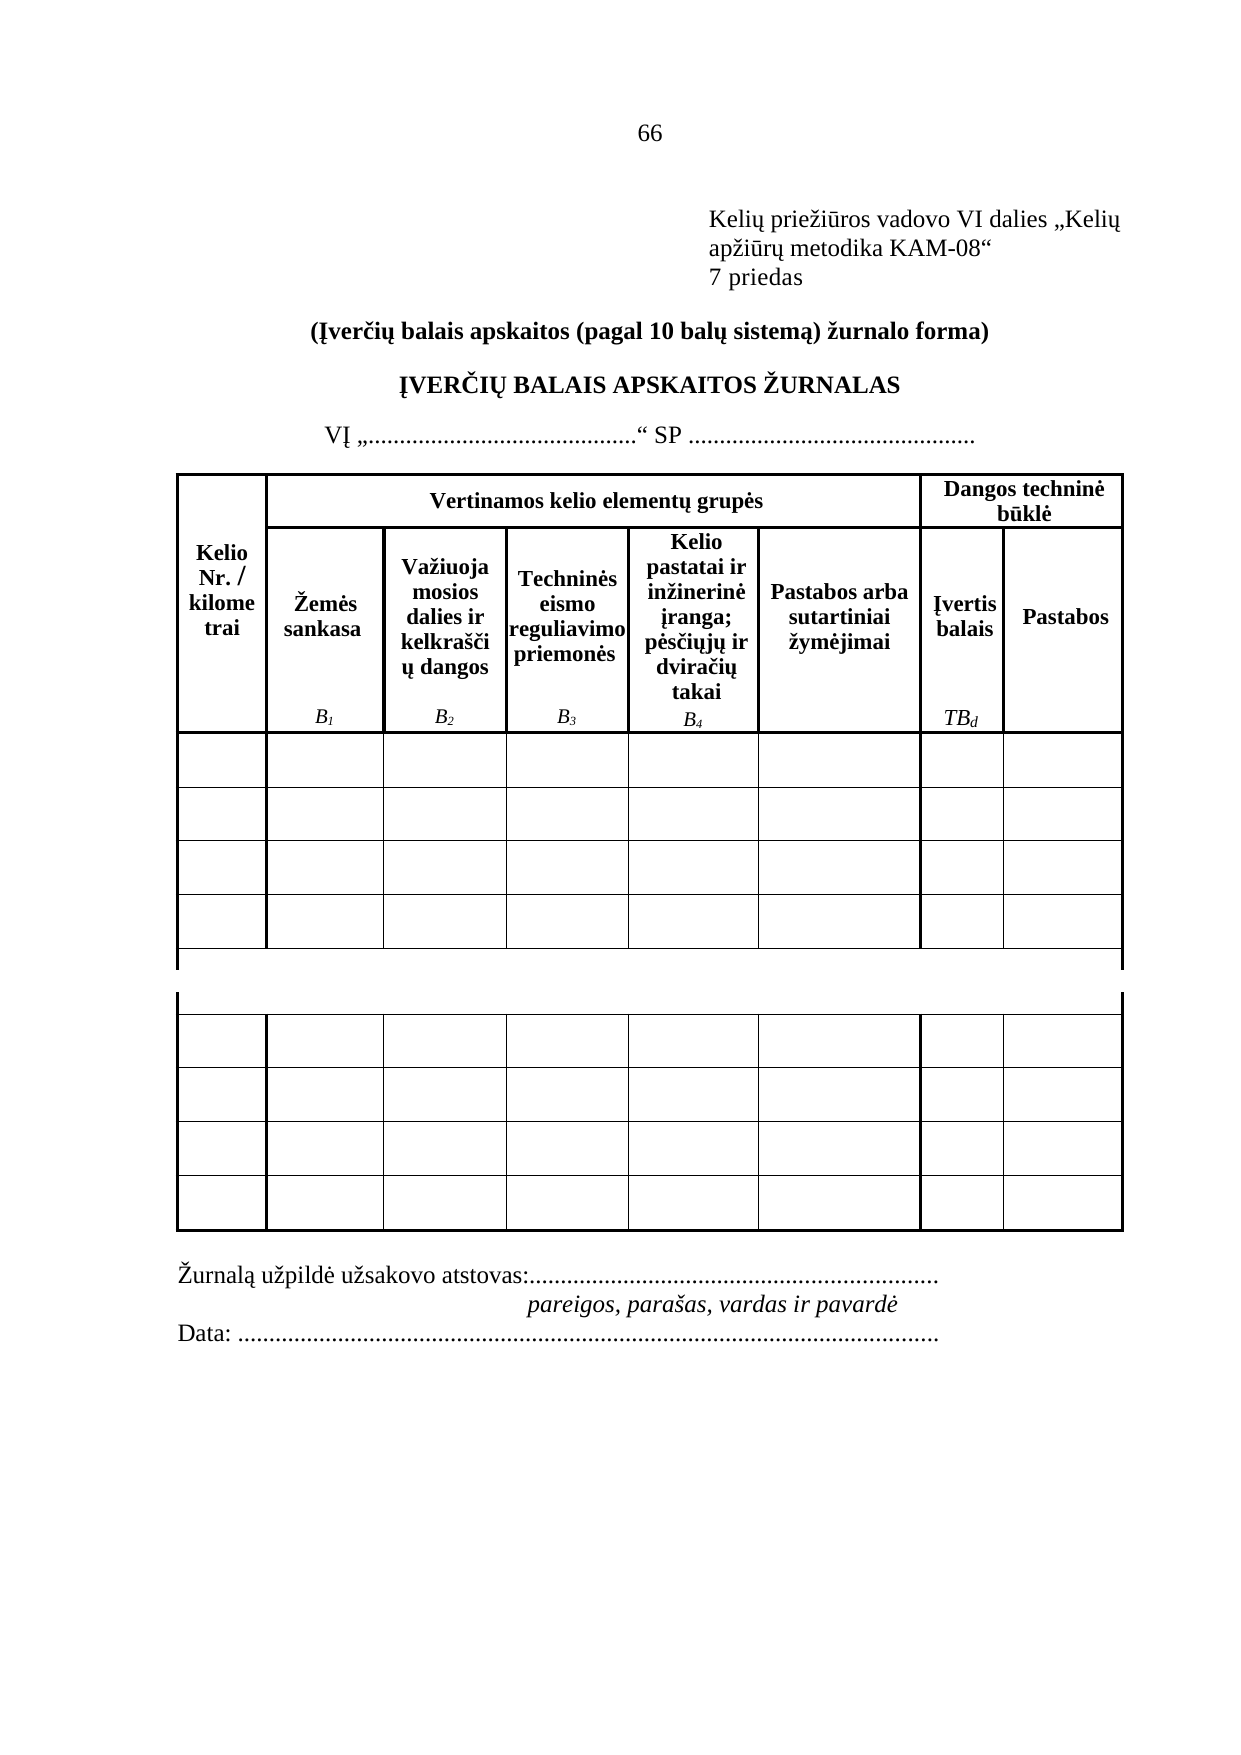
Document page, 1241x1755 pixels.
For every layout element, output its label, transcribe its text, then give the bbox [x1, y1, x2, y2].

table_cell [177, 970, 267, 992]
table_cell Žemės sankasa [268, 529, 382, 704]
table_cell [920, 992, 1003, 1013]
table_cell [384, 841, 506, 894]
table_cell [384, 1122, 506, 1175]
table_cell [1003, 949, 1121, 970]
table_cell [1003, 992, 1121, 1013]
table_cell Pastabos [1005, 529, 1121, 704]
table_cell B1 [268, 704, 382, 731]
table_cell [629, 1068, 758, 1121]
table_cell Techninės eismo reguliavimo priemonės [508, 529, 627, 704]
text Kelių priežiūros vadovo VI dalies „Kelių [177, 204, 1122, 233]
table_cell [922, 1068, 1003, 1121]
table_cell [1004, 734, 1121, 787]
table_header Dangos techninė būklė [922, 476, 1121, 526]
table_cell [268, 841, 383, 894]
text pareigos, parašas, vardas ir pavardė [527, 1289, 1122, 1318]
table_cell [1004, 895, 1121, 948]
table_cell [507, 841, 628, 894]
table_cell [506, 949, 628, 970]
table_cell [268, 734, 383, 787]
table_cell [507, 895, 628, 948]
table_cell [629, 841, 758, 894]
table_cell [1004, 788, 1121, 840]
text Žurnalą užpildė užsakovo atstovas: [177, 1260, 1122, 1289]
table_cell [384, 949, 506, 970]
table_cell [507, 788, 628, 840]
table_cell [384, 970, 506, 992]
table_cell [179, 788, 265, 840]
table_cell [179, 992, 267, 1013]
table_cell TBd [922, 704, 1002, 731]
table_cell [759, 895, 919, 948]
table_cell [179, 949, 267, 970]
table_cell [179, 1068, 265, 1121]
table_header Vertinamos kelio elementų grupės [268, 476, 919, 526]
table_cell [384, 1176, 506, 1228]
table_cell Įvertis balais [922, 529, 1002, 704]
table_cell [507, 734, 628, 787]
text Data: [177, 1318, 1122, 1347]
table_cell B3 [508, 704, 627, 731]
table_cell [922, 1122, 1003, 1175]
table_cell [759, 970, 920, 992]
table_cell [507, 1068, 628, 1121]
text (Įverčių balais apskaitos (pagal 10 balų sistemą) žurnalo forma) [177, 319, 1122, 344]
table_cell Važiuojamosios dalies ir kelkraščių dangos [386, 529, 505, 704]
table_cell [759, 788, 919, 840]
table_cell [179, 841, 265, 894]
text apžiūrų metodika KAM-08“ [177, 233, 1122, 262]
table_cell [384, 1015, 506, 1067]
table_cell [920, 949, 1003, 970]
table_cell [629, 1015, 758, 1067]
table_cell [179, 895, 265, 948]
table_cell [507, 1122, 628, 1175]
table_cell [179, 734, 265, 787]
table_cell [922, 1015, 1003, 1067]
table_cell [759, 1015, 919, 1067]
table_cell [629, 970, 758, 992]
table_cell Pastabos arba sutartiniai žymėjimai [760, 529, 919, 704]
table_cell [179, 704, 265, 731]
table_cell [920, 970, 1003, 992]
text ĮVERČIŲ BALAIS APSKAITOS ŽURNALAS [177, 373, 1122, 398]
table_cell [384, 1068, 506, 1121]
table_cell [922, 788, 1003, 840]
table_cell [268, 1122, 383, 1175]
table_cell [922, 841, 1003, 894]
table_cell [268, 788, 383, 840]
table_cell B2 [386, 704, 505, 731]
table_cell [384, 895, 506, 948]
table_cell [1004, 1122, 1121, 1175]
table_cell [922, 895, 1003, 948]
table_cell [384, 992, 506, 1013]
table_cell [759, 841, 919, 894]
table_cell [629, 734, 758, 787]
text VĮ „...........................................“ SP .............................................. [177, 423, 1122, 448]
table_cell [179, 1015, 265, 1067]
table_cell [384, 734, 506, 787]
table_cell [1005, 704, 1121, 731]
table_cell [507, 1015, 628, 1067]
table_cell [179, 1122, 265, 1175]
table_cell [759, 949, 920, 970]
table_cell [629, 895, 758, 948]
table_cell B4 [630, 704, 757, 731]
table_cell [629, 992, 758, 1013]
text 7 priedas [177, 262, 1122, 291]
table_cell [922, 734, 1003, 787]
table_header Kelio Nr. / kilometrai [179, 476, 265, 704]
table_cell [759, 1176, 919, 1228]
table_cell [629, 949, 758, 970]
table_cell [1003, 970, 1122, 992]
table_cell [759, 1122, 919, 1175]
table_cell [268, 1176, 383, 1228]
table_cell [268, 1015, 383, 1067]
table_cell [1004, 1015, 1121, 1067]
table_cell Kelio pastatai ir inžinerinė įranga; pėsčiųjų ir dviračių takai [630, 529, 757, 704]
table_cell [179, 1176, 265, 1228]
table_cell [268, 1068, 383, 1121]
table_cell [1004, 1068, 1121, 1121]
table_cell [507, 1176, 628, 1228]
table_cell [922, 1176, 1003, 1228]
table_cell [506, 992, 628, 1013]
table_cell [759, 992, 920, 1013]
table_cell [1004, 841, 1121, 894]
table_cell [760, 704, 919, 731]
table_cell [1004, 1176, 1121, 1228]
table_cell [268, 895, 383, 948]
table_cell [384, 788, 506, 840]
table_cell [629, 1122, 758, 1175]
table_cell [629, 1176, 758, 1228]
table_cell [267, 949, 384, 970]
table_cell [506, 970, 628, 992]
table_cell [759, 1068, 919, 1121]
table_cell [267, 970, 384, 992]
table_cell [759, 734, 919, 787]
table_cell [267, 992, 384, 1013]
table_cell [629, 788, 758, 840]
